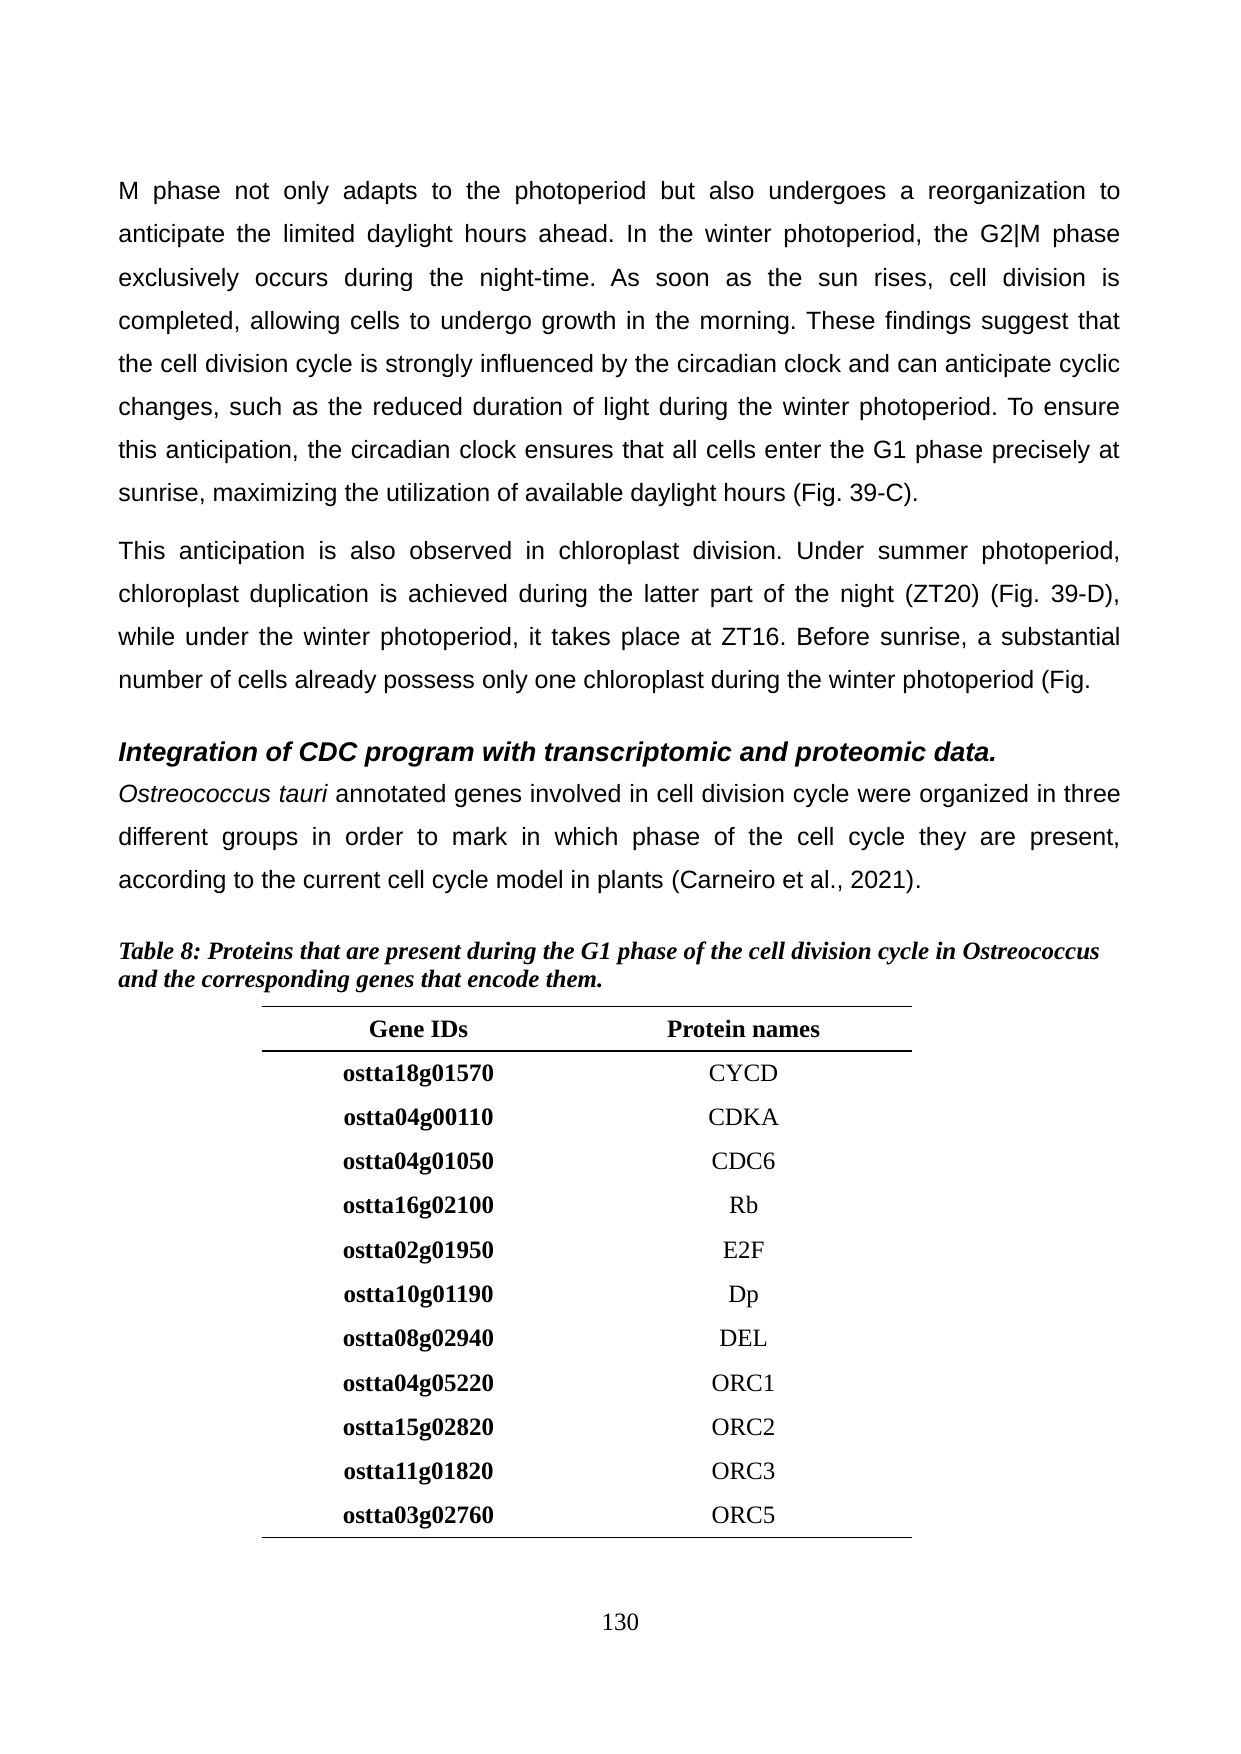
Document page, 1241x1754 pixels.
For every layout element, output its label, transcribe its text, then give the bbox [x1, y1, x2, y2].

table_cell ostta04g01050 [262, 1139, 574, 1183]
subtitle Integration of CDC program with transcriptomic and proteomic data. [118, 736, 1122, 767]
table_cell ostta16g02100 [262, 1183, 574, 1227]
table_cell ORC3 [575, 1449, 912, 1493]
table_cell ostta04g05220 [262, 1360, 574, 1404]
table_cell E2F [575, 1227, 912, 1271]
table_cell ostta04g00110 [262, 1094, 574, 1138]
table_cell ORC2 [575, 1404, 912, 1448]
table_cell ORC1 [575, 1360, 912, 1404]
table_cell ORC5 [575, 1493, 912, 1537]
table_cell ostta02g01950 [262, 1227, 574, 1271]
table_cell Dp [575, 1271, 912, 1316]
table_cell ostta08g02940 [262, 1316, 574, 1360]
table_header Gene IDs [262, 1007, 574, 1050]
table_cell Rb [575, 1183, 912, 1227]
text This anticipation is also observed in chloroplast division. Under summer photoperiod, chloroplast duplication is achieved during the latter part of the night (ZT20) (Fig. 39-D), while under the winter photoperiod, it takes place at ZT16. Before sunrise, a substantial number of cells already possess only one chloroplast during the winter photoperiod (Fig. [118, 536, 1122, 694]
table_cell CDC6 [575, 1139, 912, 1183]
table_cell DEL [575, 1316, 912, 1360]
table_cell CDKA [575, 1094, 912, 1138]
table_cell ostta11g01820 [262, 1449, 574, 1493]
text M phase not only adapts to the photoperiod but also undergoes a reorganization to anticipate the limited daylight hours ahead. In the winter photoperiod, the G2|M phase exclusively occurs during the night-time. As soon as the sun rises, cell division is completed, allowing cells to undergo growth in the morning. These findings suggest that the cell division cycle is strongly influenced by the circadian clock and can anticipate cyclic changes, such as the reduced duration of light during the winter photoperiod. To ensure this anticipation, the circadian clock ensures that all cells enter the G1 phase precisely at sunrise, maximizing the utilization of available daylight hours (Fig. 39-C). [118, 176, 1122, 507]
table_cell ostta18g01570 [262, 1052, 574, 1094]
table_cell ostta03g02760 [262, 1493, 574, 1537]
table_header Protein names [575, 1007, 912, 1050]
table_cell ostta15g02820 [262, 1404, 574, 1448]
table_cell CYCD [575, 1052, 912, 1094]
text Ostreococcus tauri annotated genes involved in cell division cycle were organized in three different groups in order to mark in which phase of the cell cycle they are present, according to the current cell cycle model in plants (Carneiro et al., 2021)⁠. [118, 779, 1122, 894]
text Table 8: Proteins that are present during the G1 phase of the cell division cycle in Ostreococcus and the corresponding genes that encode them. [118, 936, 1122, 993]
table_cell ostta10g01190 [262, 1271, 574, 1316]
